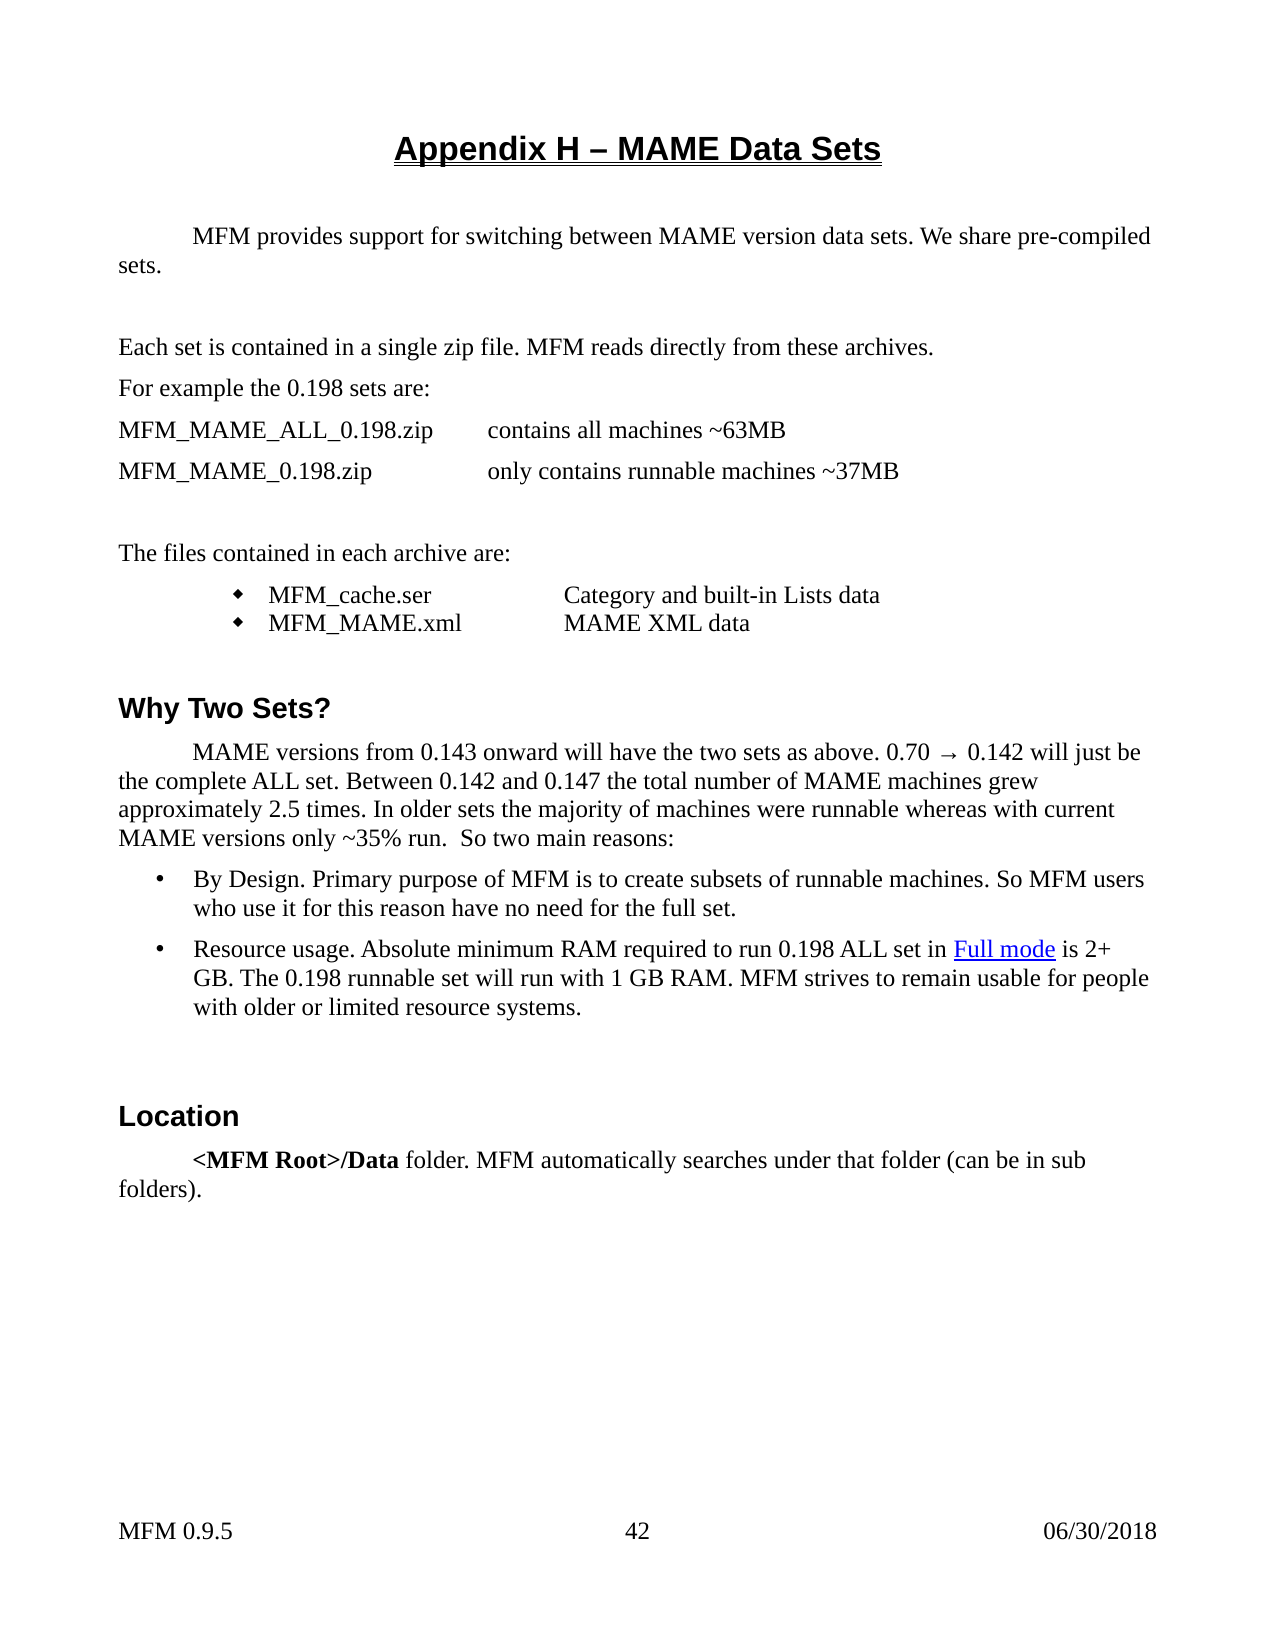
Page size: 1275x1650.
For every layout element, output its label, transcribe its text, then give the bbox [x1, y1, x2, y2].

list MFM_cache.ser Category and built-in Lists data [231, 580, 1157, 608]
subtitle Why Two Sets? [118, 691, 1157, 724]
text MFM_MAME_ALL_0.198.zip contains all machines ~63MB [118, 415, 1157, 443]
list Resource usage. Absolute minimum RAM required to run 0.198 ALL set in Full mode is 2+ GB. The 0.198 runnable set will run with 1 GB RAM. MFM strives to remain usable for people with older or limited resource systems. [156, 934, 1157, 1021]
list MFM_MAME.xml MAME XML data [231, 608, 1157, 637]
text MFM provides support for switching between MAME version data sets. We share pre-compiled sets. [118, 221, 1157, 278]
text The files contained in each archive are: [118, 538, 1157, 567]
list By Design. Primary purpose of MFM is to create subsets of runnable machines. So MFM users who use it for this reason have no need for the full set. [156, 864, 1157, 922]
text MFM_MAME_0.198.zip only contains runnable machines ~37MB [118, 456, 1157, 485]
subtitle Appendix H – MAME Data Sets [118, 128, 1157, 167]
subtitle Location [118, 1099, 1157, 1133]
text <MFM Root>/Data folder. MFM automatically searches under that folder (can be in sub folders). [118, 1146, 1157, 1203]
text MAME versions from 0.143 onward will have the two sets as above. 0.70 → 0.142 will just be the complete ALL set. Between 0.142 and 0.147 the total number of MAME machines grew approximately 2.5 times. In older sets the majority of machines were runnable whereas with current MAME versions only ~35% run. So two main reasons: [118, 737, 1157, 852]
text For example the 0.198 sets are: [118, 373, 1157, 402]
text Each set is contained in a single zip file. MFM reads directly from these archives. [118, 332, 1157, 361]
